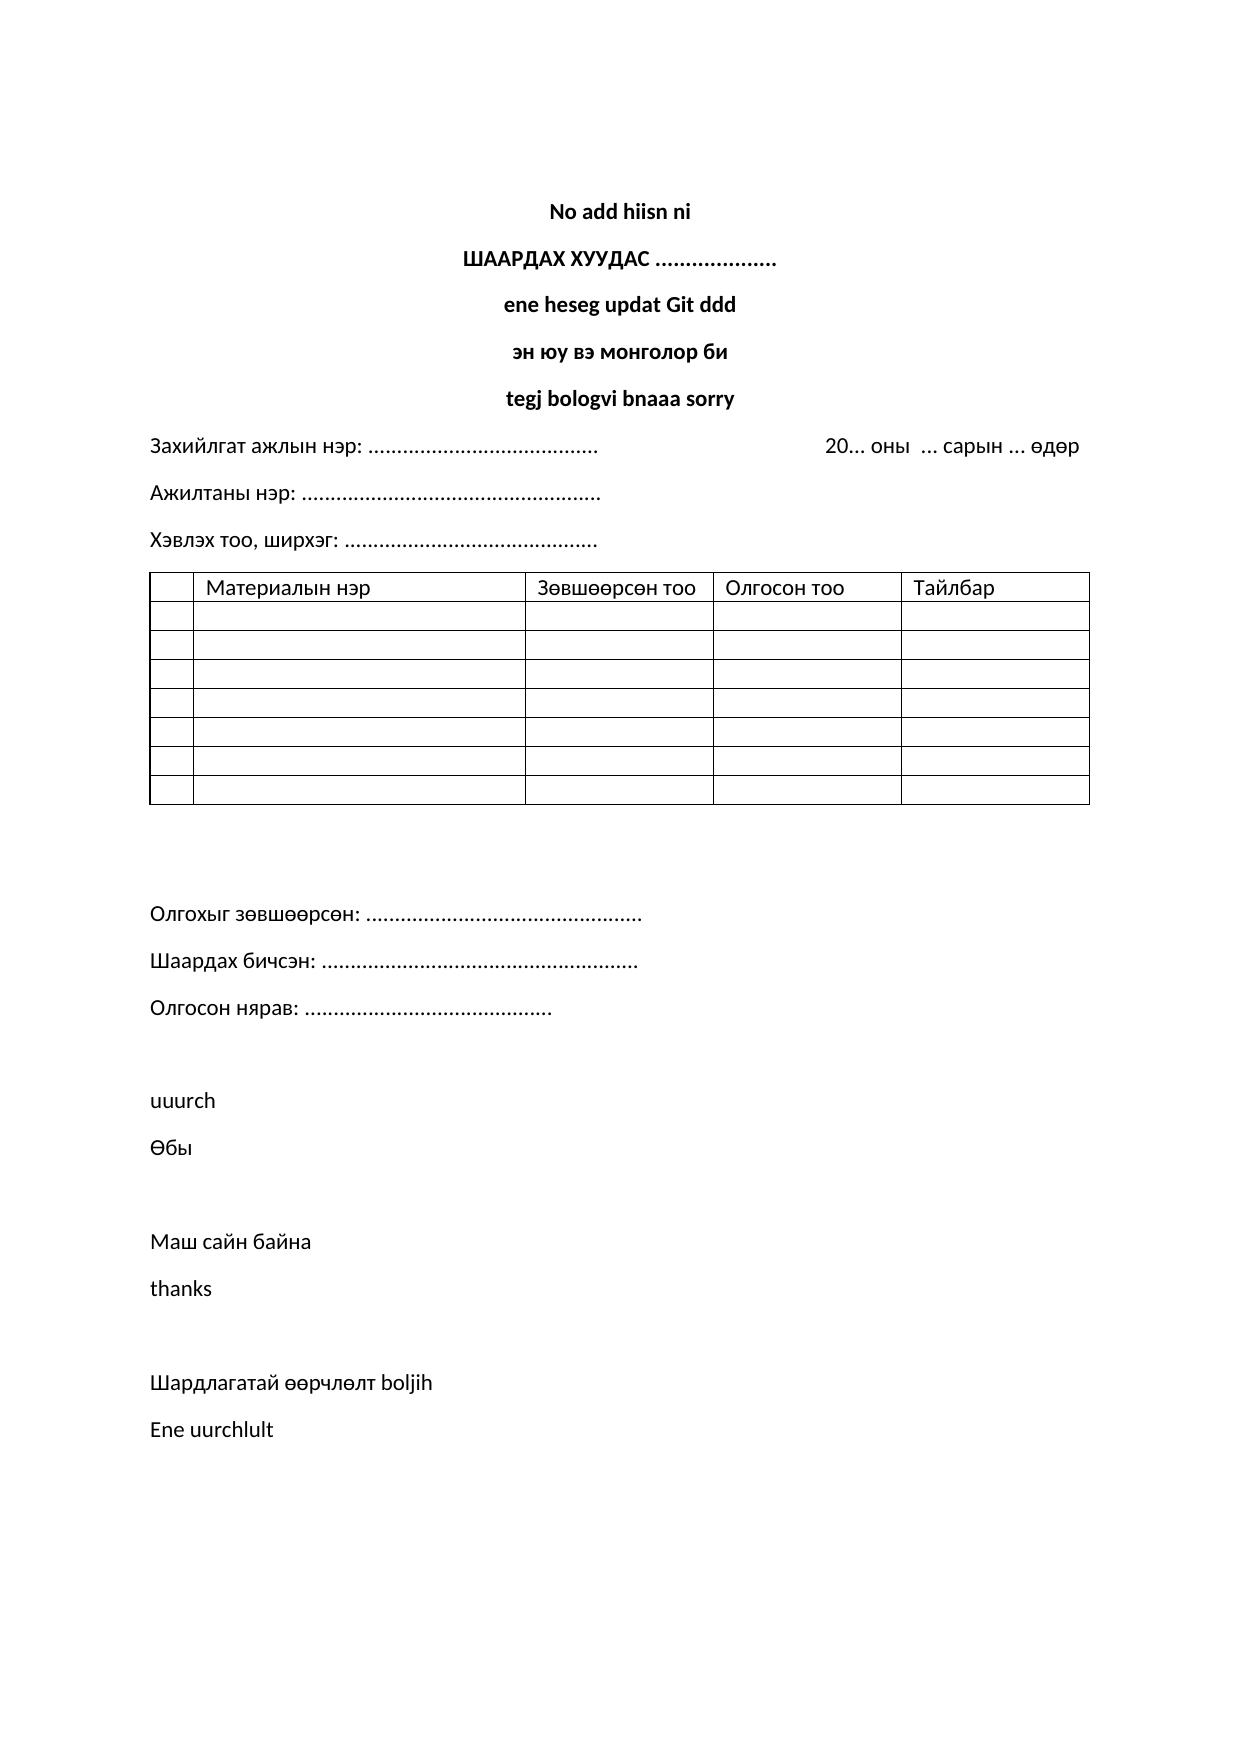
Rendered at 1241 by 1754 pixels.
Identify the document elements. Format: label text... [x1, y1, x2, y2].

text Шаардах бичсэн: ....................................................... [150, 946, 1090, 974]
table_cell [902, 689, 1089, 717]
table_header Зөвшөөрсөн тоо [526, 573, 713, 601]
table_cell [526, 718, 713, 746]
text Ene uurchlult [150, 1415, 1090, 1443]
table_cell [902, 631, 1089, 659]
table_cell [526, 747, 713, 775]
table_cell [151, 776, 193, 804]
text ШААРДАХ ХУУДАС .................... [150, 244, 1090, 272]
table_cell [526, 776, 713, 804]
text Өбы [150, 1133, 1090, 1162]
text эн юу вэ монголор би [150, 337, 1090, 366]
table_cell [714, 718, 901, 746]
table_cell [194, 602, 525, 630]
table_cell [902, 747, 1089, 775]
table_cell [151, 689, 193, 717]
table_cell [902, 776, 1089, 804]
table_cell [194, 747, 525, 775]
table_header [151, 573, 193, 601]
table_cell [902, 602, 1089, 630]
table_cell [194, 718, 525, 746]
table_cell [902, 718, 1089, 746]
text Шардлагатай өөрчлөлт boljih [150, 1368, 1090, 1396]
table_cell [194, 631, 525, 659]
text No add hiisn ni [150, 197, 1090, 225]
text Хэвлэх тоо, ширхэг: ............................................ [150, 525, 1090, 553]
text Олгохыг зөвшөөрсөн: ................................................ [150, 899, 1090, 927]
text Маш сайн байна [150, 1227, 1090, 1255]
table_header Материалын нэр [194, 573, 525, 601]
table_cell [151, 747, 193, 775]
table_cell [714, 776, 901, 804]
table_cell [526, 660, 713, 688]
text Олгосон нярав: ........................................... [150, 993, 1090, 1021]
table_header Тайлбар [902, 573, 1089, 601]
text tegj bologvi bnaaa sorry [150, 384, 1090, 412]
table_cell [194, 689, 525, 717]
table_cell [194, 660, 525, 688]
table_cell [714, 747, 901, 775]
table_cell [714, 660, 901, 688]
table_cell [526, 631, 713, 659]
table_cell [151, 631, 193, 659]
table_cell [194, 776, 525, 804]
text uuurch [150, 1087, 1090, 1115]
table_cell [714, 602, 901, 630]
text ene heseg updat Git ddd [150, 291, 1090, 319]
table_cell [714, 631, 901, 659]
table_cell [151, 660, 193, 688]
table_cell [902, 660, 1089, 688]
table_cell [151, 602, 193, 630]
text Захийлгат ажлын нэр: ........................................ 20... оны ... сарын ... өдөр [150, 431, 1090, 459]
table_cell [526, 689, 713, 717]
table_cell [151, 718, 193, 746]
table_cell [526, 602, 713, 630]
text thanks [150, 1274, 1090, 1302]
table_header Олгосон тоо [714, 573, 901, 601]
text Ажилтаны нэр: .................................................... [150, 478, 1090, 506]
table_cell [714, 689, 901, 717]
